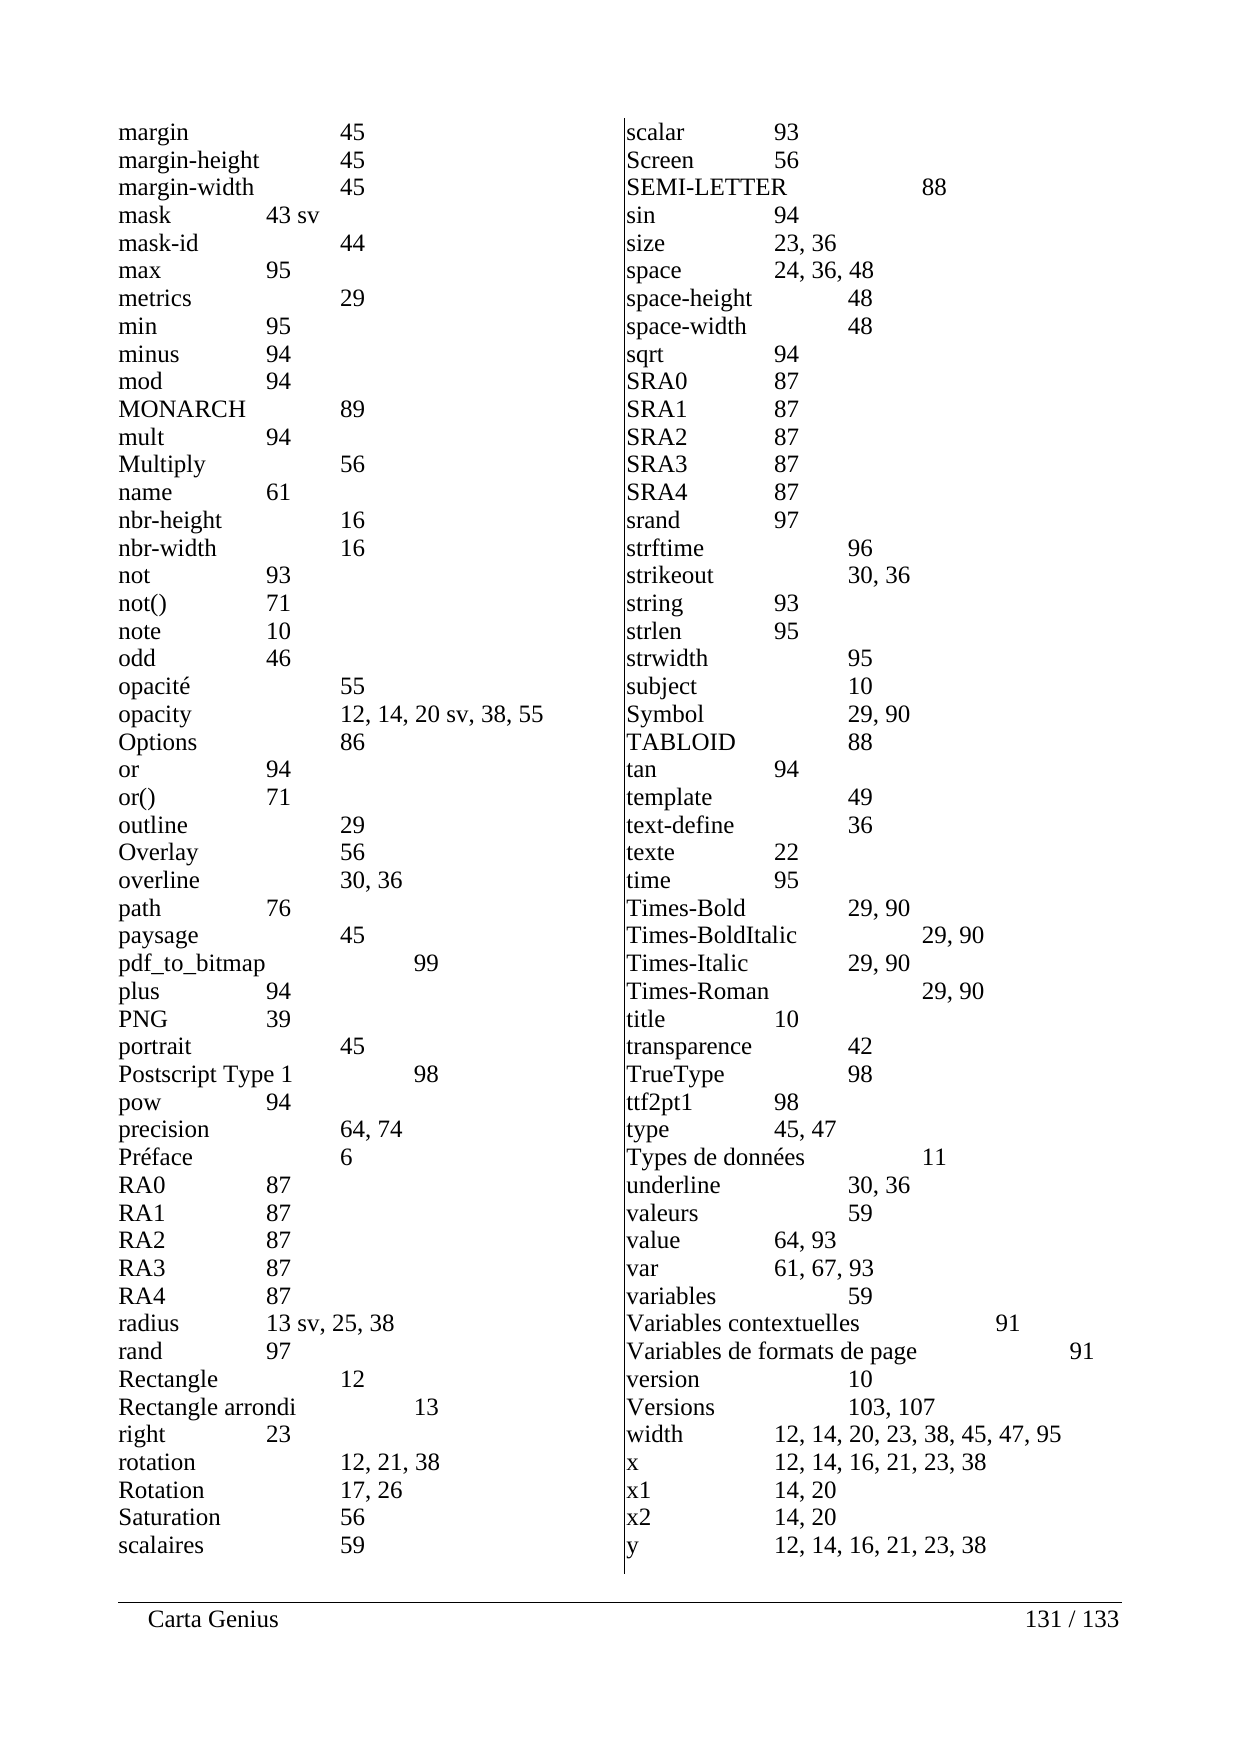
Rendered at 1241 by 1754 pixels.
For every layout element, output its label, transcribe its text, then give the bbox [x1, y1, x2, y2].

text var 61, 67, 93 [626, 1254, 1122, 1282]
text portrait 45 [118, 1032, 622, 1060]
text size 23, 36 [626, 229, 1122, 257]
text rotation 12, 21, 38 [118, 1448, 622, 1476]
text variables 59 [626, 1282, 1122, 1309]
text not 93 [118, 561, 622, 589]
text rand 97 [118, 1337, 622, 1365]
text Variables de formats de page 91 [626, 1337, 1122, 1365]
text string 93 [626, 589, 1122, 617]
text nbr-height 16 [118, 506, 622, 534]
text underline 30, 36 [626, 1171, 1122, 1199]
text strwidth 95 [626, 644, 1122, 672]
text margin-width 45 [118, 173, 622, 201]
text right 23 [118, 1420, 622, 1448]
text RA1 87 [118, 1199, 622, 1226]
text ttf2pt1 98 [626, 1088, 1122, 1116]
text space-height 48 [626, 284, 1122, 312]
text Types de données 11 [626, 1143, 1122, 1171]
text sin 94 [626, 201, 1122, 229]
text opacity 12, 14, 20 sv, 38, 55 [118, 700, 622, 728]
text Versions 103, 107 [626, 1393, 1122, 1420]
text Préface 6 [118, 1143, 622, 1171]
text scalar 93 [626, 118, 1122, 146]
text version 10 [626, 1365, 1122, 1393]
text Times-BoldItalic 29, 90 [626, 922, 1122, 949]
text SRA2 87 [626, 423, 1122, 451]
text valeurs 59 [626, 1199, 1122, 1226]
text Multiply 56 [118, 451, 622, 478]
text transparence 42 [626, 1032, 1122, 1060]
text note 10 [118, 617, 622, 644]
text Symbol 29, 90 [626, 700, 1122, 728]
text strlen 95 [626, 617, 1122, 644]
text strftime 96 [626, 534, 1122, 561]
text type 45, 47 [626, 1116, 1122, 1143]
text PNG 39 [118, 1005, 622, 1032]
text margin-height 45 [118, 146, 622, 173]
text Variables contextuelles 91 [626, 1309, 1122, 1337]
text SRA3 87 [626, 451, 1122, 478]
text Saturation 56 [118, 1503, 622, 1531]
text MONARCH 89 [118, 395, 622, 423]
text space 24, 36, 48 [626, 257, 1122, 284]
text sqrt 94 [626, 340, 1122, 367]
text Screen 56 [626, 146, 1122, 173]
text pdf_to_bitmap 99 [118, 949, 622, 977]
text value 64, 93 [626, 1226, 1122, 1254]
text RA0 87 [118, 1171, 622, 1199]
text SRA1 87 [626, 395, 1122, 423]
text x2 14, 20 [626, 1503, 1122, 1531]
text time 95 [626, 866, 1122, 894]
text nbr-width 16 [118, 534, 622, 561]
text Rectangle 12 [118, 1365, 622, 1393]
text name 61 [118, 478, 622, 506]
text Rotation 17, 26 [118, 1476, 622, 1503]
text text-define 36 [626, 811, 1122, 838]
text opacité 55 [118, 672, 622, 700]
text mult 94 [118, 423, 622, 451]
text Postscript Type 1 98 [118, 1060, 622, 1088]
text margin 45 [118, 118, 622, 146]
text Rectangle arrondi 13 [118, 1393, 622, 1420]
text Times-Italic 29, 90 [626, 949, 1122, 977]
text outline 29 [118, 811, 622, 838]
text min 95 [118, 312, 622, 340]
text overline 30, 36 [118, 866, 622, 894]
text path 76 [118, 894, 622, 922]
text Options 86 [118, 728, 622, 755]
text radius 13 sv, 25, 38 [118, 1309, 622, 1337]
text texte 22 [626, 838, 1122, 866]
text SEMI-LETTER 88 [626, 173, 1122, 201]
text mask 43 sv [118, 201, 622, 229]
text SRA0 87 [626, 367, 1122, 395]
text or 94 [118, 755, 622, 783]
text space-width 48 [626, 312, 1122, 340]
text metrics 29 [118, 284, 622, 312]
text RA2 87 [118, 1226, 622, 1254]
text Times-Roman 29, 90 [626, 977, 1122, 1005]
text subject 10 [626, 672, 1122, 700]
text SRA4 87 [626, 478, 1122, 506]
text minus 94 [118, 340, 622, 367]
text TABLOID 88 [626, 728, 1122, 755]
text scalaires 59 [118, 1531, 622, 1559]
text RA3 87 [118, 1254, 622, 1282]
text x 12, 14, 16, 21, 23, 38 [626, 1448, 1122, 1476]
text tan 94 [626, 755, 1122, 783]
text width 12, 14, 20, 23, 38, 45, 47, 95 [626, 1420, 1122, 1448]
text max 95 [118, 257, 622, 284]
text Overlay 56 [118, 838, 622, 866]
text template 49 [626, 783, 1122, 811]
text y 12, 14, 16, 21, 23, 38 [626, 1531, 1122, 1559]
text mask-id 44 [118, 229, 622, 257]
text Times-Bold 29, 90 [626, 894, 1122, 922]
text title 10 [626, 1005, 1122, 1032]
text odd 46 [118, 644, 622, 672]
text precision 64, 74 [118, 1116, 622, 1143]
text mod 94 [118, 367, 622, 395]
text plus 94 [118, 977, 622, 1005]
text strikeout 30, 36 [626, 561, 1122, 589]
text TrueType 98 [626, 1060, 1122, 1088]
text x1 14, 20 [626, 1476, 1122, 1503]
text srand 97 [626, 506, 1122, 534]
text pow 94 [118, 1088, 622, 1116]
text not() 71 [118, 589, 622, 617]
text or() 71 [118, 783, 622, 811]
text RA4 87 [118, 1282, 622, 1309]
text paysage 45 [118, 922, 622, 949]
